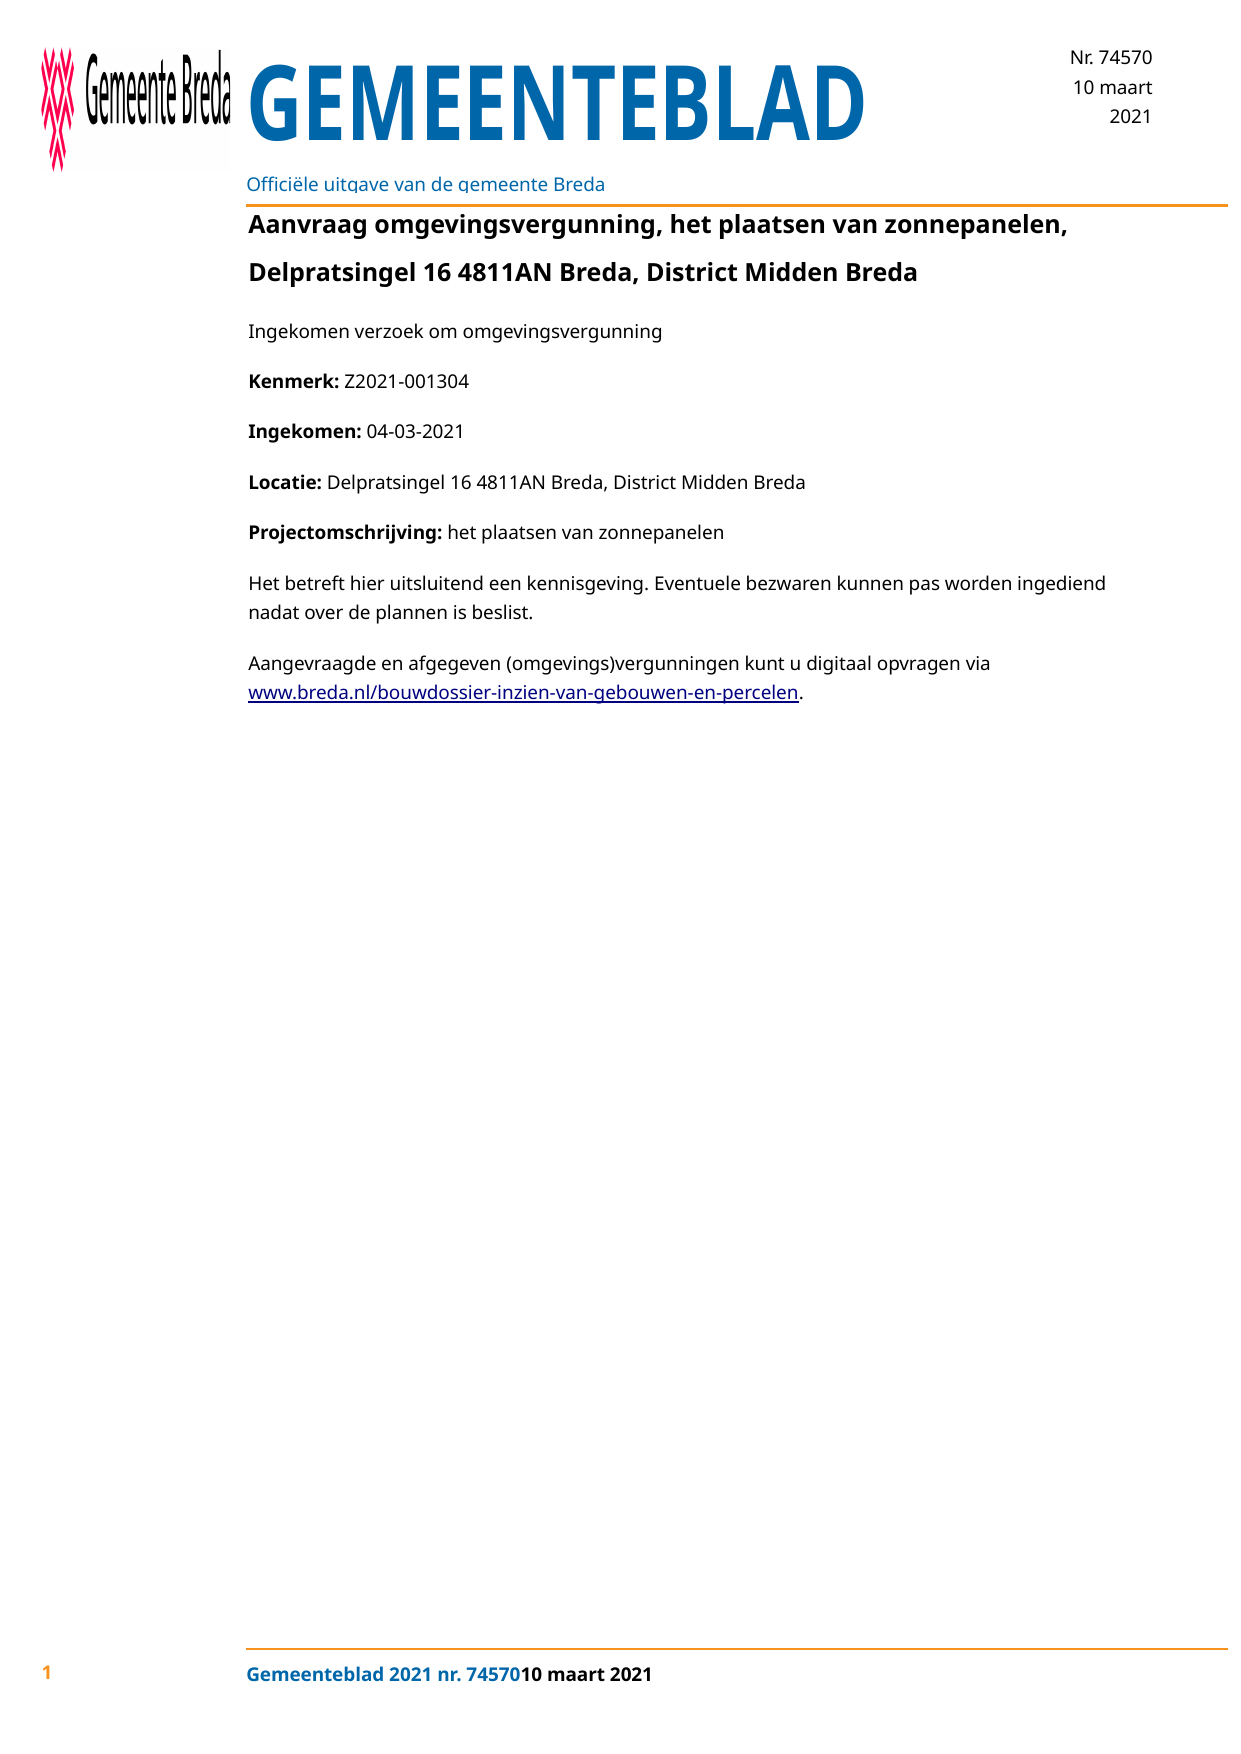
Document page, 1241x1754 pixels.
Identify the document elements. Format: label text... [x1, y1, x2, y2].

text Ingekomen: 04-03-2021 [248, 419, 1152, 444]
text Locatie: Delpratsingel 16 4811AN Breda, District Midden Breda [248, 469, 1152, 495]
text Het betreft hier uitsluitend een kennisgeving. Eventuele bezwaren kunnen pas worden ingediend nadat over de plannen is beslist. [248, 570, 1152, 625]
text Kenmerk: Z2021-001304 [248, 368, 1152, 394]
text Aanvraag omgevingsvergunning, het plaatsen van zonnepanelen, Delpratsingel 16 4811AN Breda, District Midden Breda [248, 207, 1152, 288]
picture [41, 47, 231, 172]
text Aangevraagde en afgegeven (omgevings)vergunningen kunt u digitaal opvragen via www.breda.nl/bouwdossier-inzien-van-gebouwen-en-percelen. [248, 650, 1152, 705]
text Ingekomen verzoek om omgevingsvergunning [248, 318, 1152, 344]
text Projectomschrijving: het plaatsen van zonnepanelen [248, 519, 1152, 545]
